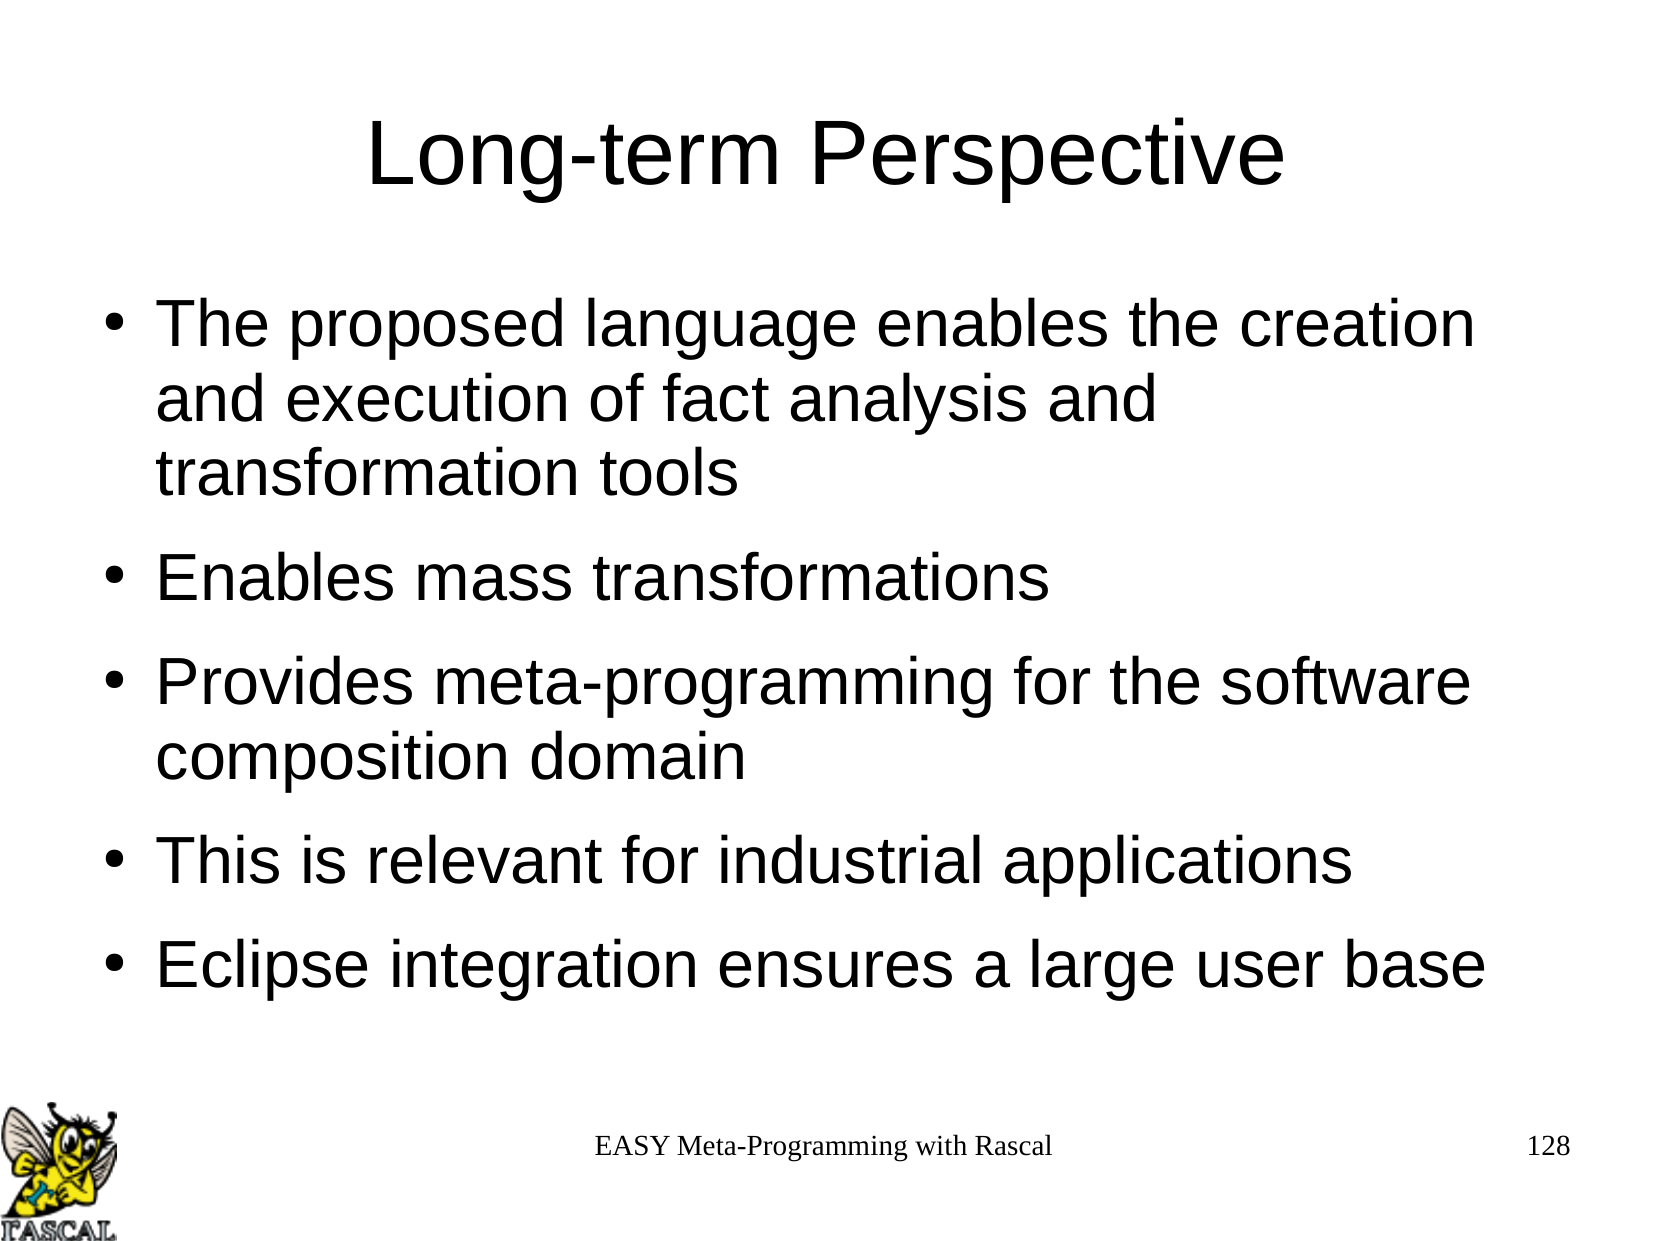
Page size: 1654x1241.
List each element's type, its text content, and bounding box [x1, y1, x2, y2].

picture [0, 1102, 117, 1241]
list The proposed language enables the creation and execution of fact analysis and transformation tools Enables mass transformations Provides meta-programming for the software composition domain This is relevant for industrial applications Eclipse integration ensures a large user base [84, 285, 1573, 1105]
title Long-term Perspective [82, 49, 1571, 257]
